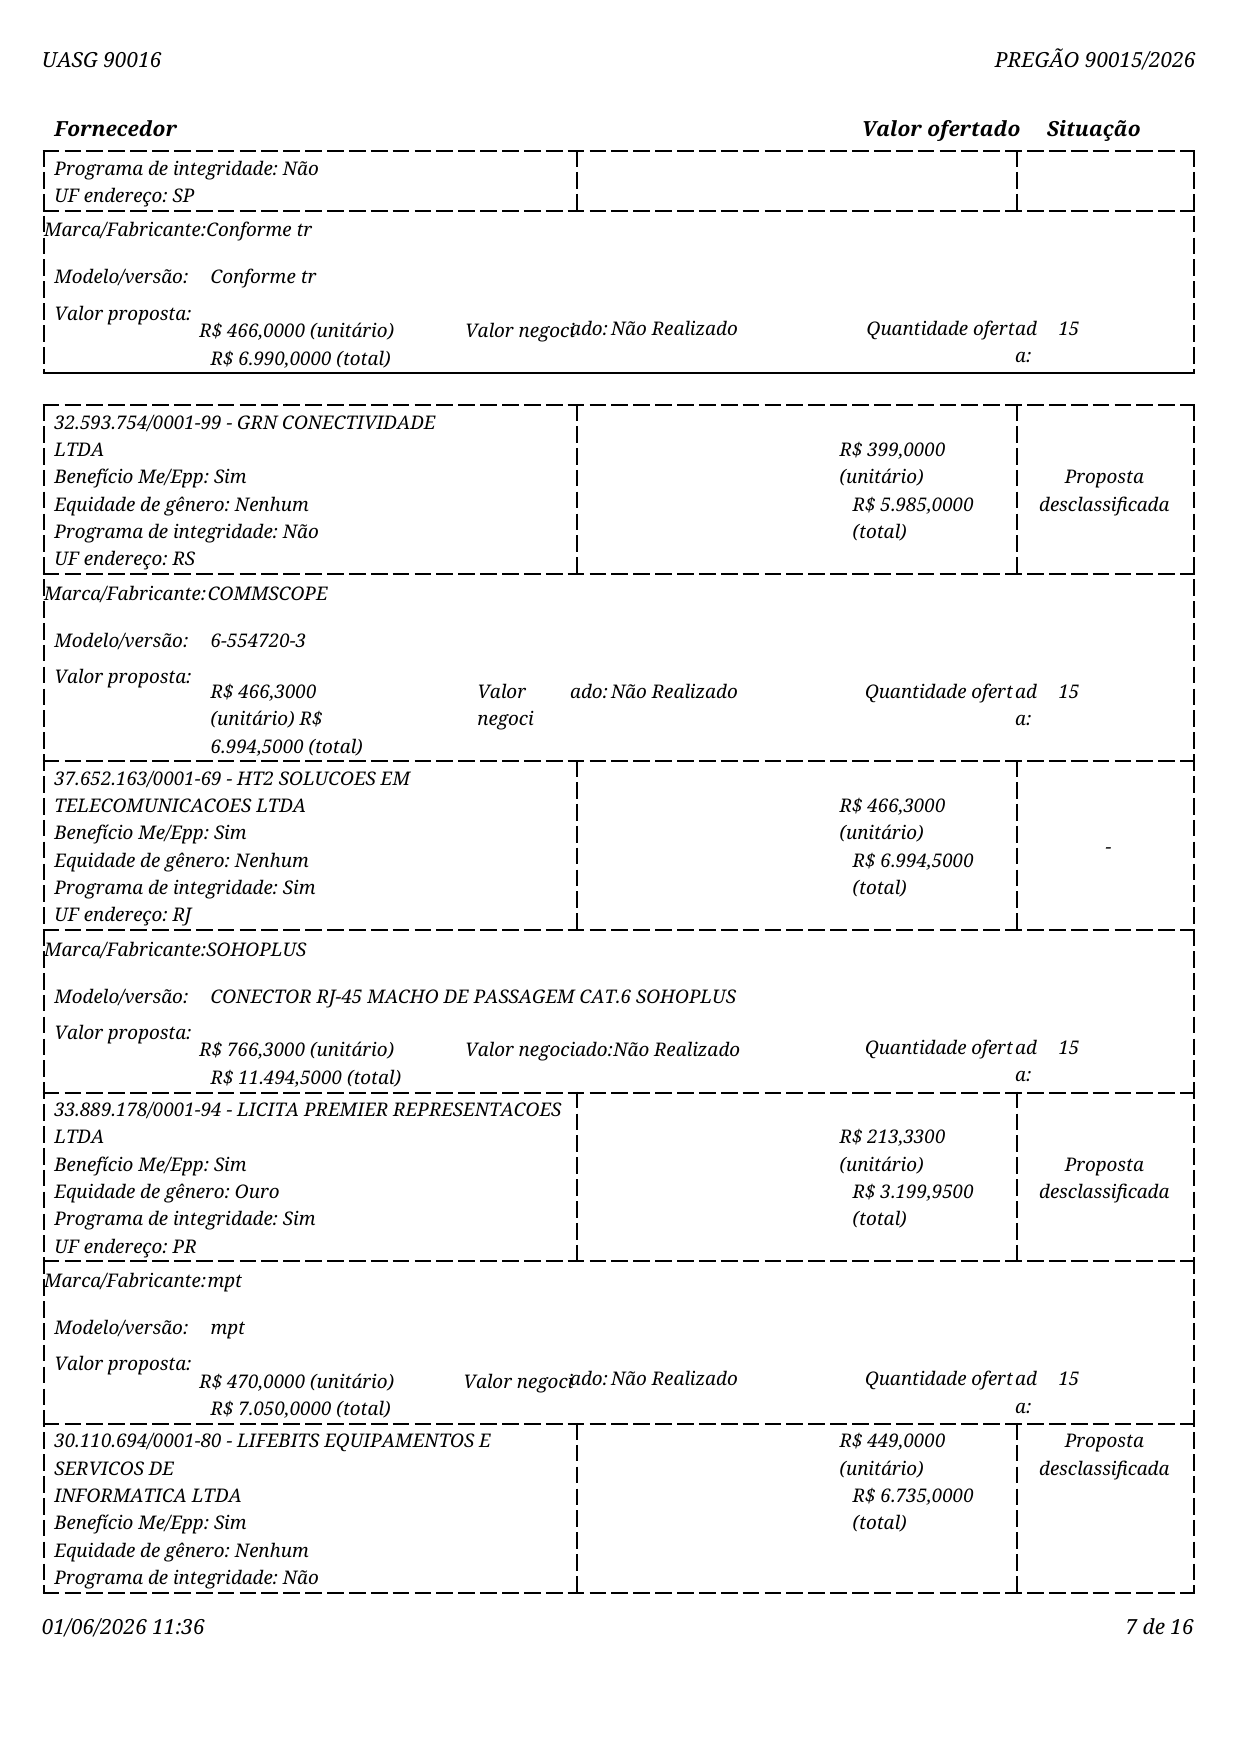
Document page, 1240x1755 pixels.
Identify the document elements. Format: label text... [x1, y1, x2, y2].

table_cell Quantidade ofert [839, 1361, 1017, 1423]
table_cell [577, 1312, 839, 1361]
table_cell CONECTOR RJ-45 MACHO DE PASSAGEM CAT.6 SOHOPLUS [199, 980, 839, 1029]
table_cell 30.110.694/0001-80 - LIFEBITS EQUIPAMENTOS E SERVICOS DE INFORMATICA LTDA Benefício Me/Epp: Sim Equidade de gênero: Nenhum Programa de integridade: Não [44, 1423, 577, 1592]
table_cell [1017, 1260, 1194, 1312]
table_cell [1017, 261, 1101, 310]
table_cell ado: Não Realizado [577, 310, 839, 372]
table_cell [839, 210, 1017, 261]
table_cell [839, 929, 1017, 980]
table_cell [1101, 261, 1194, 310]
table_cell [1017, 150, 1101, 209]
table_cell [1017, 624, 1194, 673]
table_cell 15 [1048, 310, 1101, 372]
table_cell 15 [1048, 1030, 1101, 1092]
table_cell [839, 1260, 1017, 1312]
table_cell R$ 466,0000 (unitário) Valor negoci R$ 6.990,0000 (total) [199, 310, 577, 372]
table_cell Proposta desclassificada [1017, 1423, 1194, 1592]
table_cell 6-554720-3 [199, 624, 477, 673]
table_cell Modelo/versão: Valor proposta: [44, 980, 199, 1092]
table_cell - [1101, 760, 1194, 929]
table_cell [477, 573, 577, 624]
table_cell Marca/Fabricante: mpt [44, 1260, 577, 1312]
table_cell mpt [199, 1312, 577, 1361]
table_header Proposta desclassificada [1017, 404, 1194, 573]
table_cell R$ 766,3000 (unitário) Valor negociado: Não Realizado R$ 11.494,5000 (total) [199, 1030, 839, 1092]
table_cell R$ 470,0000 (unitário) Valor negoci R$ 7.050,0000 (total) [199, 1361, 577, 1423]
table_cell 33.889.178/0001-94 - LICITA PREMIER REPRESENTACOES LTDA Benefício Me/Epp: Sim Equidade de gênero: Ouro Programa de integridade: Sim UF endereço: PR [44, 1092, 577, 1260]
table_cell R$ 466,3000 (unitário) R$ 6.994,5000 (total) [199, 674, 477, 760]
table_cell [577, 1423, 839, 1592]
table_cell Marca/Fabricante: COMMSCOPE [44, 573, 477, 624]
table_cell [1017, 210, 1101, 261]
table_cell ada: [1017, 1361, 1048, 1423]
table_cell ada: [1017, 1030, 1048, 1092]
table_cell [1101, 1030, 1194, 1092]
table_cell ado: Não Realizado [577, 674, 839, 760]
table_cell [1017, 980, 1101, 1029]
table_cell [477, 624, 577, 673]
table_cell [839, 573, 1017, 624]
table_cell 15 [1048, 674, 1194, 760]
table_cell [839, 261, 1017, 310]
table_cell [1101, 929, 1194, 980]
table_cell R$ 466,3000 (unitário) R$ 6.994,5000 (total) [839, 760, 1017, 929]
table_cell Marca/Fabricante: Conforme tr [44, 210, 577, 261]
table_cell Modelo/versão: Valor proposta: [44, 1312, 199, 1423]
table_cell [1101, 310, 1194, 372]
table_cell [1101, 980, 1194, 1029]
table_cell ado: Não Realizado [577, 1361, 839, 1423]
table_cell [577, 573, 839, 624]
table_cell Quantidade ofert [839, 310, 1017, 372]
table_cell ada: [1017, 310, 1048, 372]
table_cell - [1101, 150, 1194, 209]
table_cell Modelo/versão: Valor proposta: [44, 624, 199, 760]
table_cell [577, 261, 839, 310]
table_cell Programa de integridade: Não UF endereço: SP [44, 150, 577, 209]
table_cell [577, 1092, 839, 1260]
table_cell ada: [1017, 674, 1048, 760]
table_cell [577, 1260, 839, 1312]
table_cell [577, 210, 839, 261]
table_cell 15 [1048, 1361, 1194, 1423]
table_cell [577, 624, 839, 673]
table_cell [1101, 210, 1194, 261]
table_cell [839, 150, 1017, 209]
table_cell Conforme tr [199, 261, 577, 310]
table_cell Valor negoci [477, 674, 577, 760]
table_cell [1017, 573, 1194, 624]
table_header [577, 404, 839, 573]
table_cell [839, 1312, 1017, 1361]
table_cell 37.652.163/0001-69 - HT2 SOLUCOES EM TELECOMUNICACOES LTDA Benefício Me/Epp: Sim Equidade de gênero: Nenhum Programa de integridade: Sim UF endereço: RJ [44, 760, 577, 929]
table_cell Quantidade ofert [839, 674, 1017, 760]
table_cell [1017, 760, 1101, 929]
table_cell [577, 150, 839, 209]
table_header R$ 399,0000 (unitário) R$ 5.985,0000 (total) [839, 404, 1017, 573]
table_cell Modelo/versão: Valor proposta: [44, 261, 199, 372]
table_cell [577, 760, 839, 929]
table_cell [1017, 929, 1101, 980]
table_cell [839, 624, 1017, 673]
table_cell R$ 449,0000 (unitário) R$ 6.735,0000 (total) [839, 1423, 1017, 1592]
table_cell Marca/Fabricante: SOHOPLUS [44, 929, 839, 980]
table_cell Quantidade ofert [839, 1030, 1017, 1092]
table_cell [1017, 1312, 1194, 1361]
table_header 32.593.754/0001-99 - GRN CONECTIVIDADE LTDA Benefício Me/Epp: Sim Equidade de gênero: Nenhum Programa de integridade: Não UF endereço: RS [44, 404, 477, 573]
table_cell [839, 980, 1017, 1029]
table_cell Proposta desclassificada [1017, 1092, 1194, 1260]
table_header [477, 404, 577, 573]
table_cell R$ 213,3300 (unitário) R$ 3.199,9500 (total) [839, 1092, 1017, 1260]
